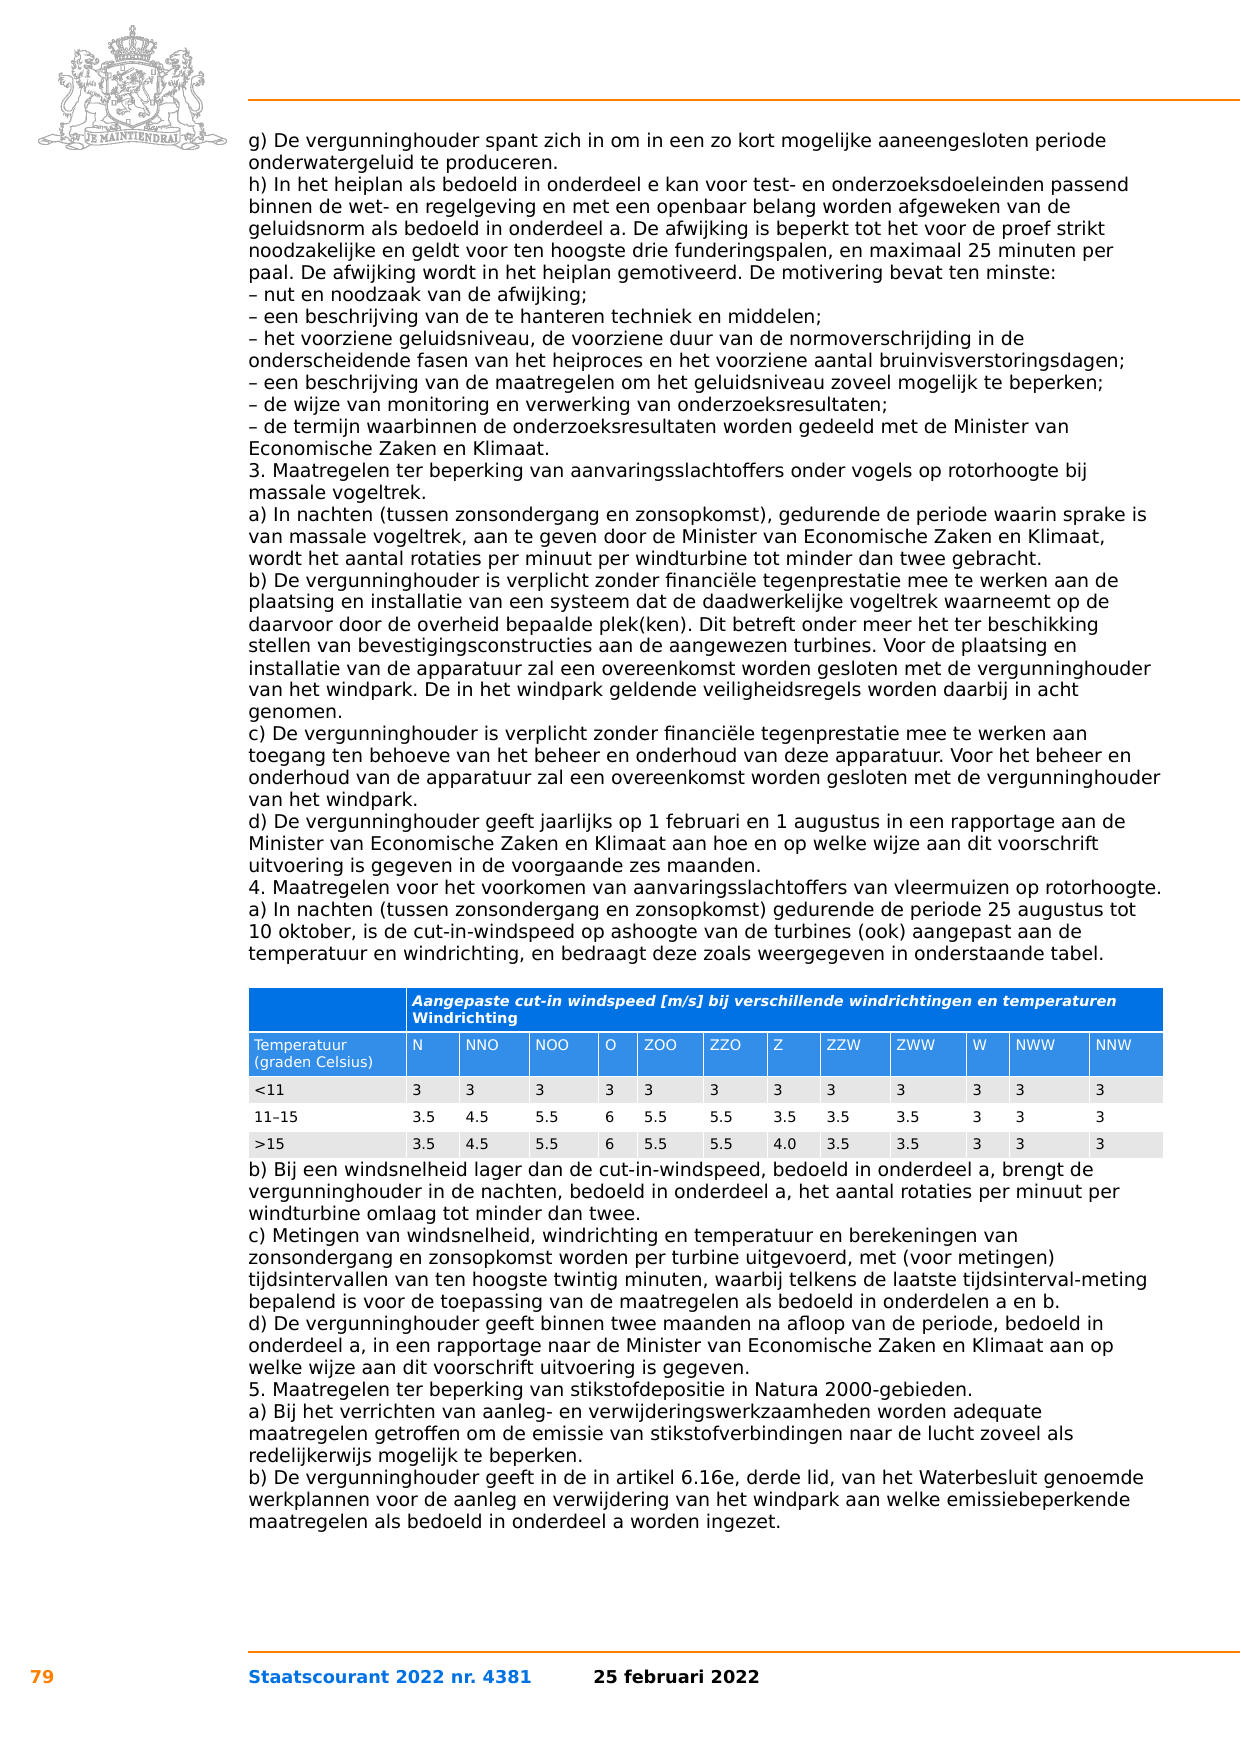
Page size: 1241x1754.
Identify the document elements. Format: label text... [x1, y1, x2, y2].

table_cell 3 [407, 1077, 459, 1103]
text b) De vergunninghouder geeft in de in artikel 6.16e, derde lid, van het Waterbesluit genoemde werkplannen voor de aanleg en verwijdering van het windpark aan welke emissiebeperkende maatregelen als bedoeld in onderdeel a worden ingezet. [248, 1467, 1163, 1533]
table_cell 3 [967, 1077, 1009, 1103]
table_cell 5.5 [638, 1104, 703, 1131]
text – het voorziene geluidsniveau, de voorziene duur van de normoverschrijding in de onderscheidende fasen van het heiproces en het voorziene aantal bruinvisverstoringsdagen; [248, 328, 1163, 372]
text – de termijn waarbinnen de onderzoeksresultaten worden gedeeld met de Minister van Economische Zaken en Klimaat. [248, 416, 1163, 459]
table_cell 5.5 [530, 1132, 598, 1158]
table_cell 3 [967, 1104, 1009, 1131]
table_cell 3.5 [821, 1132, 890, 1158]
text a) In nachten (tussen zonsondergang en zonsopkomst) gedurende de periode 25 augustus tot 10 oktober, is de cut-in-windspeed op ashoogte van de turbines (ook) aangepast aan de temperatuur en windrichting, en bedraagt deze zoals weergegeven in onderstaande tabel. [248, 899, 1163, 965]
table_cell 3 [638, 1077, 703, 1103]
table_cell 3 [768, 1077, 820, 1103]
table_cell 3 [1090, 1132, 1163, 1158]
table_cell >15 [249, 1132, 406, 1158]
text b) Bij een windsnelheid lager dan de cut-in-windspeed, bedoeld in onderdeel a, brengt de vergunninghouder in de nachten, bedoeld in onderdeel a, het aantal rotaties per minuut per windturbine omlaag tot minder dan twee. [248, 1159, 1163, 1225]
text c) Metingen van windsnelheid, windrichting en temperatuur en berekeningen van zonsondergang en zonsopkomst worden per turbine uitgevoerd, met (voor metingen) tijdsintervallen van ten hoogste twintig minuten, waarbij telkens de laatste tijdsinterval-meting bepalend is voor de toepassing van de maatregelen als bedoeld in onderdelen a en b. [248, 1225, 1163, 1313]
table_cell 3.5 [891, 1132, 966, 1158]
table_cell 4.5 [460, 1132, 529, 1158]
text – de wijze van monitoring en verwerking van onderzoeksresultaten; [248, 394, 1163, 416]
table_header Aangepaste cut-in windspeed [m/s] bij verschillende windrichtingen en temperaturen Windrichting [407, 988, 1163, 1031]
table_cell 6 [599, 1104, 637, 1131]
table_cell 5.5 [704, 1104, 767, 1131]
text d) De vergunninghouder geeft binnen twee maanden na afloop van de periode, bedoeld in onderdeel a, in een rapportage naar de Minister van Economische Zaken en Klimaat aan op welke wijze aan dit voorschrift uitvoering is gegeven. [248, 1313, 1163, 1379]
text b) De vergunninghouder is verplicht zonder financiële tegenprestatie mee te werken aan de plaatsing en installatie van een systeem dat de daadwerkelijke vogeltrek waarneemt op de daarvoor door de overheid bepaalde plek(ken). Dit betreft onder meer het ter beschikking stellen van bevestigingsconstructies aan de aangewezen turbines. Voor de plaatsing en installatie van de apparatuur zal een overeenkomst worden gesloten met de vergunninghouder van het windpark. De in het windpark geldende veiligheidsregels worden daarbij in acht genomen. [248, 569, 1163, 723]
table_cell 6 [599, 1132, 637, 1158]
table_cell 3 [967, 1132, 1009, 1158]
table_cell Z [768, 1033, 820, 1076]
text 4. Maatregelen voor het voorkomen van aanvaringsslachtoffers van vleermuizen op rotorhoogte. [248, 877, 1163, 899]
table_cell 3 [530, 1077, 598, 1103]
table_cell 5.5 [530, 1104, 598, 1131]
table_cell ZWW [891, 1033, 966, 1076]
table_cell 4.5 [460, 1104, 529, 1131]
table_cell 3 [1090, 1077, 1163, 1103]
table_cell NNO [460, 1033, 529, 1076]
table_cell <11 [249, 1077, 406, 1103]
table_cell 3 [1010, 1132, 1089, 1158]
text d) De vergunninghouder geeft jaarlijks op 1 februari en 1 augustus in een rapportage aan de Minister van Economische Zaken en Klimaat aan hoe en op welke wijze aan dit voorschrift uitvoering is gegeven in de voorgaande zes maanden. [248, 811, 1163, 877]
table_header [249, 988, 406, 1031]
table_cell 4.0 [768, 1132, 820, 1158]
table_cell ZOO [638, 1033, 703, 1076]
text 3. Maatregelen ter beperking van aanvaringsslachtoffers onder vogels op rotorhoogte bij massale vogeltrek. [248, 459, 1163, 503]
picture [38, 25, 227, 150]
table_cell 11–15 [249, 1104, 406, 1131]
table_cell Temperatuur (graden Celsius) [249, 1033, 406, 1076]
table_cell 3.5 [821, 1104, 890, 1131]
table_cell ZZO [704, 1033, 767, 1076]
table_cell 3 [891, 1077, 966, 1103]
text g) De vergunninghouder spant zich in om in een zo kort mogelijke aaneengesloten periode onderwatergeluid te produceren. [248, 130, 1163, 174]
table_cell 5.5 [638, 1132, 703, 1158]
table_cell 3.5 [407, 1104, 459, 1131]
table_cell W [967, 1033, 1009, 1076]
table_cell NNW [1090, 1033, 1163, 1076]
text 5. Maatregelen ter beperking van stikstofdepositie in Natura 2000-gebieden. [248, 1379, 1163, 1401]
text – nut en noodzaak van de afwijking; [248, 284, 1163, 306]
text c) De vergunninghouder is verplicht zonder financiële tegenprestatie mee te werken aan toegang ten behoeve van het beheer en onderhoud van deze apparatuur. Voor het beheer en onderhoud van de apparatuur zal een overeenkomst worden gesloten met de vergunninghouder van het windpark. [248, 723, 1163, 811]
text a) Bij het verrichten van aanleg- en verwijderingswerkzaamheden worden adequate maatregelen getroffen om de emissie van stikstofverbindingen naar de lucht zoveel als redelijkerwijs mogelijk te beperken. [248, 1401, 1163, 1467]
table_cell 3.5 [407, 1132, 459, 1158]
table_cell NWW [1010, 1033, 1089, 1076]
table_cell 3 [599, 1077, 637, 1103]
table_cell 3 [1010, 1104, 1089, 1131]
table_cell 3 [1090, 1104, 1163, 1131]
table_cell O [599, 1033, 637, 1076]
table_cell 3.5 [891, 1104, 966, 1131]
table_cell 5.5 [704, 1132, 767, 1158]
text – een beschrijving van de maatregelen om het geluidsniveau zoveel mogelijk te beperken; [248, 372, 1163, 394]
table_cell ZZW [821, 1033, 890, 1076]
table_cell N [407, 1033, 459, 1076]
text h) In het heiplan als bedoeld in onderdeel e kan voor test- en onderzoeksdoeleinden passend binnen de wet- en regelgeving en met een openbaar belang worden afgeweken van de geluidsnorm als bedoeld in onderdeel a. De afwijking is beperkt tot het voor de proef strikt noodzakelijke en geldt voor ten hoogste drie funderingspalen, en maximaal 25 minuten per paal. De afwijking wordt in het heiplan gemotiveerd. De motivering bevat ten minste: [248, 174, 1163, 284]
table_cell 3 [460, 1077, 529, 1103]
text – een beschrijving van de te hanteren techniek en middelen; [248, 306, 1163, 328]
table_cell 3 [704, 1077, 767, 1103]
table_cell 3.5 [768, 1104, 820, 1131]
table_cell 3 [821, 1077, 890, 1103]
table_cell 3 [1010, 1077, 1089, 1103]
text a) In nachten (tussen zonsondergang en zonsopkomst), gedurende de periode waarin sprake is van massale vogeltrek, aan te geven door de Minister van Economische Zaken en Klimaat, wordt het aantal rotaties per minuut per windturbine tot minder dan twee gebracht. [248, 503, 1163, 569]
table_cell NOO [530, 1033, 598, 1076]
